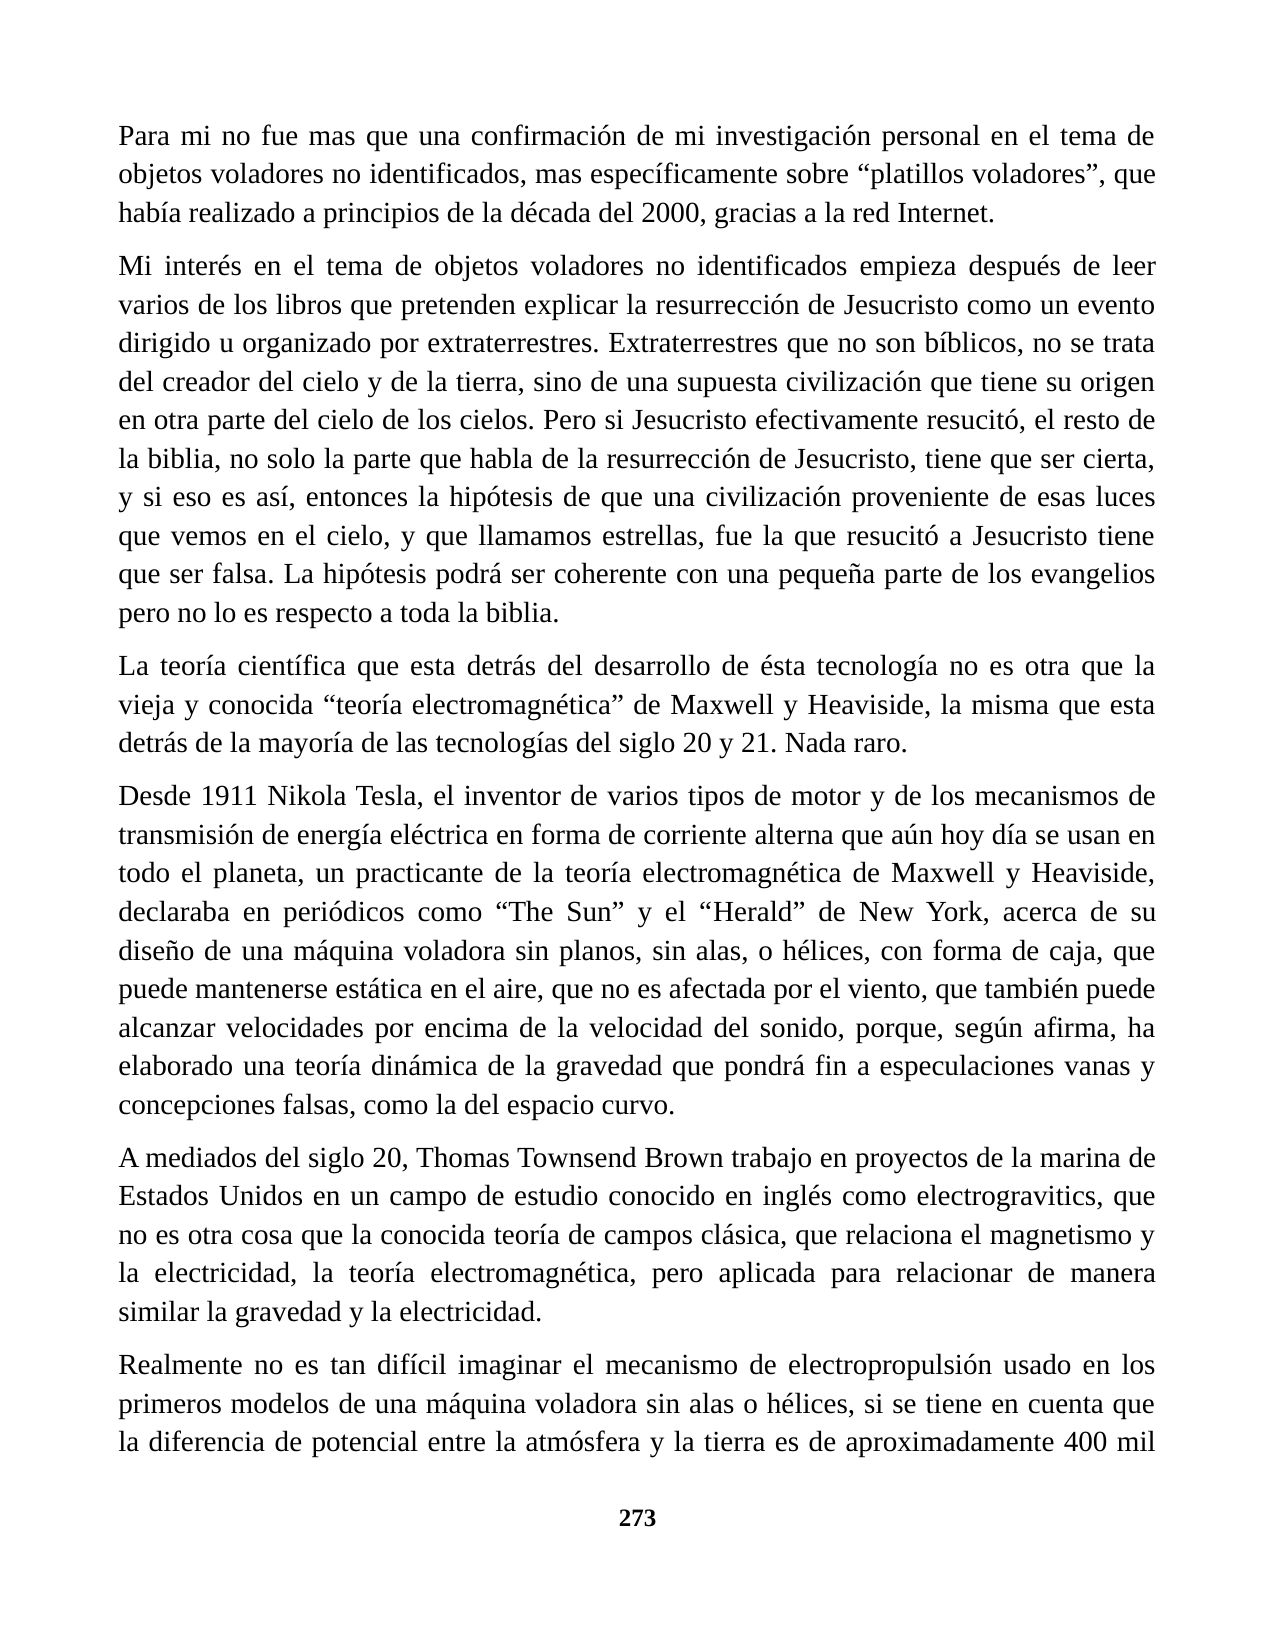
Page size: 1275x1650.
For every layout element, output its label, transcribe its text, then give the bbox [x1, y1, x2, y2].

text Para mi no fue mas que una confirmación de mi investigación personal en el tema de objetos voladores no identificados, mas específicamente sobre “platillos voladores”, que había realizado a principios de la década del 2000, gracias a la red Internet. [118, 118, 1157, 229]
text Desde 1911 Nikola Tesla, el inventor de varios tipos de motor y de los mecanismos de transmisión de energía eléctrica en forma de corriente alterna que aún hoy día se usan en todo el planeta, un practicante de la teoría electromagnética de Maxwell y Heaviside, declaraba en periódicos como “The Sun” y el “Herald” de New York, acerca de su diseño de una máquina voladora sin planos, sin alas, o hélices, con forma de caja, que puede mantenerse estática en el aire, que no es afectada por el viento, que también puede alcanzar velocidades por encima de la velocidad del sonido, porque, según afirma, ha elaborado una teoría dinámica de la gravedad que pondrá fin a especulaciones vanas y concepciones falsas, como la del espacio curvo. [118, 778, 1157, 1120]
text A mediados del siglo 20, Thomas Townsend Brown trabajo en proyectos de la marina de Estados Unidos en un campo de estudio conocido en inglés como electrogravitics, que no es otra cosa que la conocida teoría de campos clásica, que relaciona el magnetismo y la electricidad, la teoría electromagnética, pero aplicada para relacionar de manera similar la gravedad y la electricidad. [118, 1140, 1157, 1328]
text Realmente no es tan difícil imaginar el mecanismo de electropropulsión usado en los primeros modelos de una máquina voladora sin alas o hélices, si se tiene en cuenta que la diferencia de potencial entre la atmósfera y la tierra es de aproximadamente 400 mil [118, 1347, 1157, 1458]
text La teoría científica que esta detrás del desarrollo de ésta tecnología no es otra que la vieja y conocida “teoría electromagnética” de Maxwell y Heaviside, la misma que esta detrás de la mayoría de las tecnologías del siglo 20 y 21. Nada raro. [118, 648, 1157, 759]
text Mi interés en el tema de objetos voladores no identificados empieza después de leer varios de los libros que pretenden explicar la resurrección de Jesucristo como un evento dirigido u organizado por extraterrestres. Extraterrestres que no son bíblicos, no se trata del creador del cielo y de la tierra, sino de una supuesta civilización que tiene su origen en otra parte del cielo de los cielos. Pero si Jesucristo efectivamente resucitó, el resto de la biblia, no solo la parte que habla de la resurrección de Jesucristo, tiene que ser cierta, y si eso es así, entonces la hipótesis de que una civilización proveniente de esas luces que vemos en el cielo, y que llamamos estrellas, fue la que resucitó a Jesucristo tiene que ser falsa. La hipótesis podrá ser coherente con una pequeña parte de los evangelios pero no lo es respecto a toda la biblia. [118, 248, 1157, 629]
